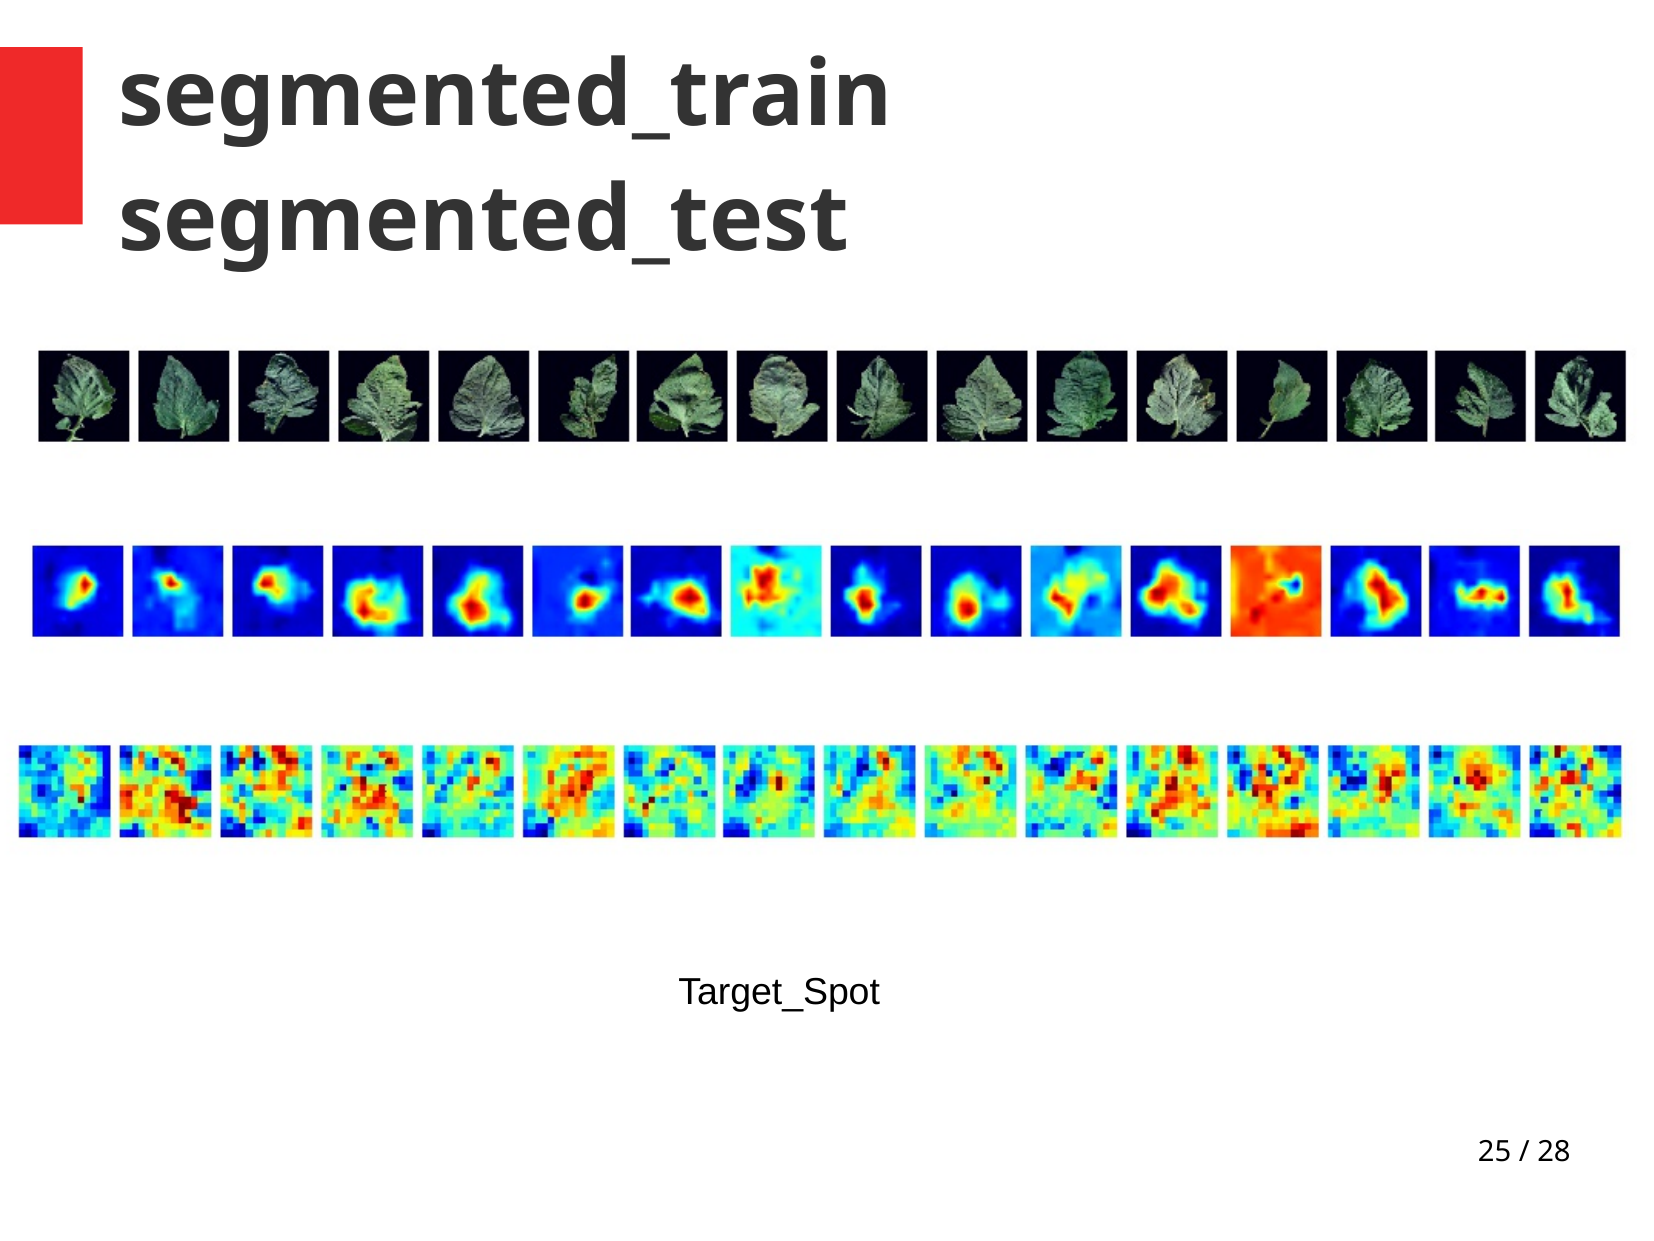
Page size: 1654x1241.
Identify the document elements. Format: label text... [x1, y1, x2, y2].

picture [0, 529, 1637, 674]
text_box Target_Spot [663, 963, 1006, 1021]
picture [0, 730, 1637, 875]
picture [0, 334, 1643, 479]
title segmented_train segmented_test [118, 45, 1571, 260]
